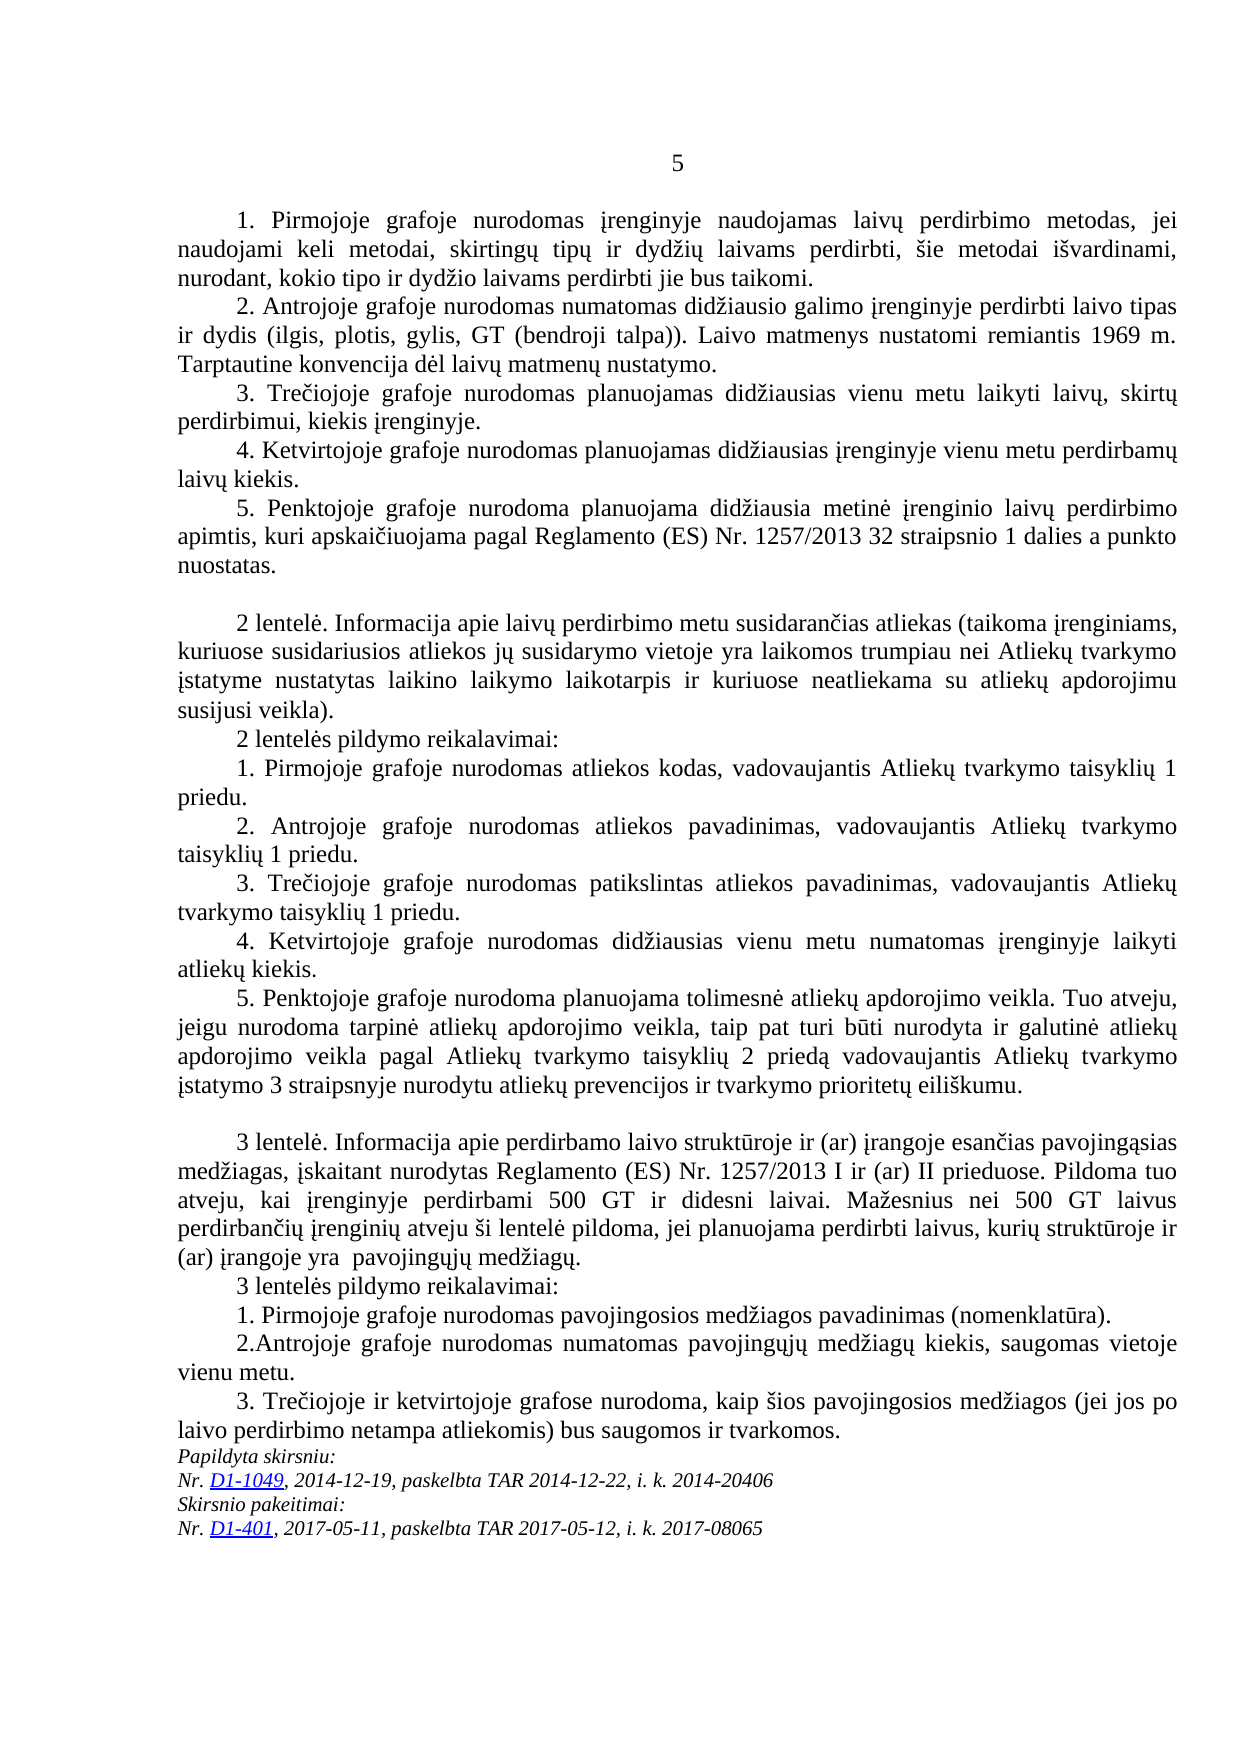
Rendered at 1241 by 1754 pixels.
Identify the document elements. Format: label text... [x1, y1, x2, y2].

text 3. Trečiojoje ir ketvirtojoje grafose nurodoma, kaip šios pavojingosios medžiagos (jei jos po laivo perdirbimo netampa atliekomis) bus saugomos ir tvarkomos. [177, 1386, 1178, 1443]
text 3 lentelė. Informacija apie perdirbamo laivo struktūroje ir (ar) įrangoje esančias pavojingąsias medžiagas, įskaitant nurodytas Reglamento (ES) Nr. 1257/2013 I ir (ar) II prieduose. Pildoma tuo atveju, kai įrenginyje perdirbami 500 GT ir didesni laivai. Mažesnius nei 500 GT laivus perdirbančių įrenginių atveju ši lentelė pildoma, jei planuojama perdirbti laivus, kurių struktūroje ir (ar) įrangoje yra pavojingųjų medžiagų. [177, 1127, 1178, 1271]
text 3. Trečiojoje grafoje nurodomas patikslintas atliekos pavadinimas, vadovaujantis Atliekų tvarkymo taisyklių 1 priedu. [177, 868, 1178, 926]
text Skirsnio pakeitimai: [177, 1492, 1178, 1516]
text 2. Antrojoje grafoje nurodomas atliekos pavadinimas, vadovaujantis Atliekų tvarkymo taisyklių 1 priedu. [177, 811, 1178, 868]
text 1. Pirmojoje grafoje nurodomas pavojingosios medžiagos pavadinimas (nomenklatūra). [177, 1300, 1178, 1328]
text 4. Ketvirtojoje grafoje nurodomas planuojamas didžiausias įrenginyje vienu metu perdirbamų laivų kiekis. [177, 435, 1178, 493]
text 2. Antrojoje grafoje nurodomas numatomas didžiausio galimo įrenginyje perdirbti laivo tipas ir dydis (ilgis, plotis, gylis, GT (bendroji talpa)). Laivo matmenys nustatomi remiantis 1969 m. Tarptautine konvencija dėl laivų matmenų nustatymo. [177, 291, 1178, 378]
text 5. Penktojoje grafoje nurodoma planuojama tolimesnė atliekų apdorojimo veikla. Tuo atveju, jeigu nurodoma tarpinė atliekų apdorojimo veikla, taip pat turi būti nurodyta ir galutinė atliekų apdorojimo veikla pagal Atliekų tvarkymo taisyklių 2 priedą vadovaujantis Atliekų tvarkymo įstatymo 3 straipsnyje nurodytu atliekų prevencijos ir tvarkymo prioritetų eiliškumu. [177, 983, 1178, 1098]
text 1. Pirmojoje grafoje nurodomas atliekos kodas, vadovaujantis Atliekų tvarkymo taisyklių 1 priedu. [177, 753, 1178, 811]
text 5. Penktojoje grafoje nurodoma planuojama didžiausia metinė įrenginio laivų perdirbimo apimtis, kuri apskaičiuojama pagal Reglamento (ES) Nr. 1257/2013 32 straipsnio 1 dalies a punkto nuostatas. [177, 493, 1178, 579]
text 2 lentelės pildymo reikalavimai: [177, 724, 1178, 753]
text Nr. D1-1049, 2014-12-19, paskelbta TAR 2014-12-22, i. k. 2014-20406 [177, 1468, 1178, 1492]
text 4. Ketvirtojoje grafoje nurodomas didžiausias vienu metu numatomas įrenginyje laikyti atliekų kiekis. [177, 926, 1178, 983]
text 3. Trečiojoje grafoje nurodomas planuojamas didžiausias vienu metu laikyti laivų, skirtų perdirbimui, kiekis įrenginyje. [177, 378, 1178, 435]
text 3 lentelės pildymo reikalavimai: [236, 1271, 1178, 1300]
text 2.Antrojoje grafoje nurodomas numatomas pavojingųjų medžiagų kiekis, saugomas vietoje vienu metu. [177, 1328, 1178, 1386]
text Nr. D1-401, 2017-05-11, paskelbta TAR 2017-05-12, i. k. 2017-08065 [177, 1516, 1178, 1540]
text 1. Pirmojoje grafoje nurodomas įrenginyje naudojamas laivų perdirbimo metodas, jei naudojami keli metodai, skirtingų tipų ir dydžių laivams perdirbti, šie metodai išvardinami, nurodant, kokio tipo ir dydžio laivams perdirbti jie bus taikomi. [177, 205, 1178, 291]
text 2 lentelė. Informacija apie laivų perdirbimo metu susidarančias atliekas (taikoma įrenginiams, kuriuose susidariusios atliekos jų susidarymo vietoje yra laikomos trumpiau nei Atliekų tvarkymo įstatyme nustatytas laikino laikymo laikotarpis ir kuriuose neatliekama su atliekų apdorojimu susijusi veikla). [177, 608, 1178, 724]
text Papildyta skirsniu: [177, 1443, 1178, 1468]
